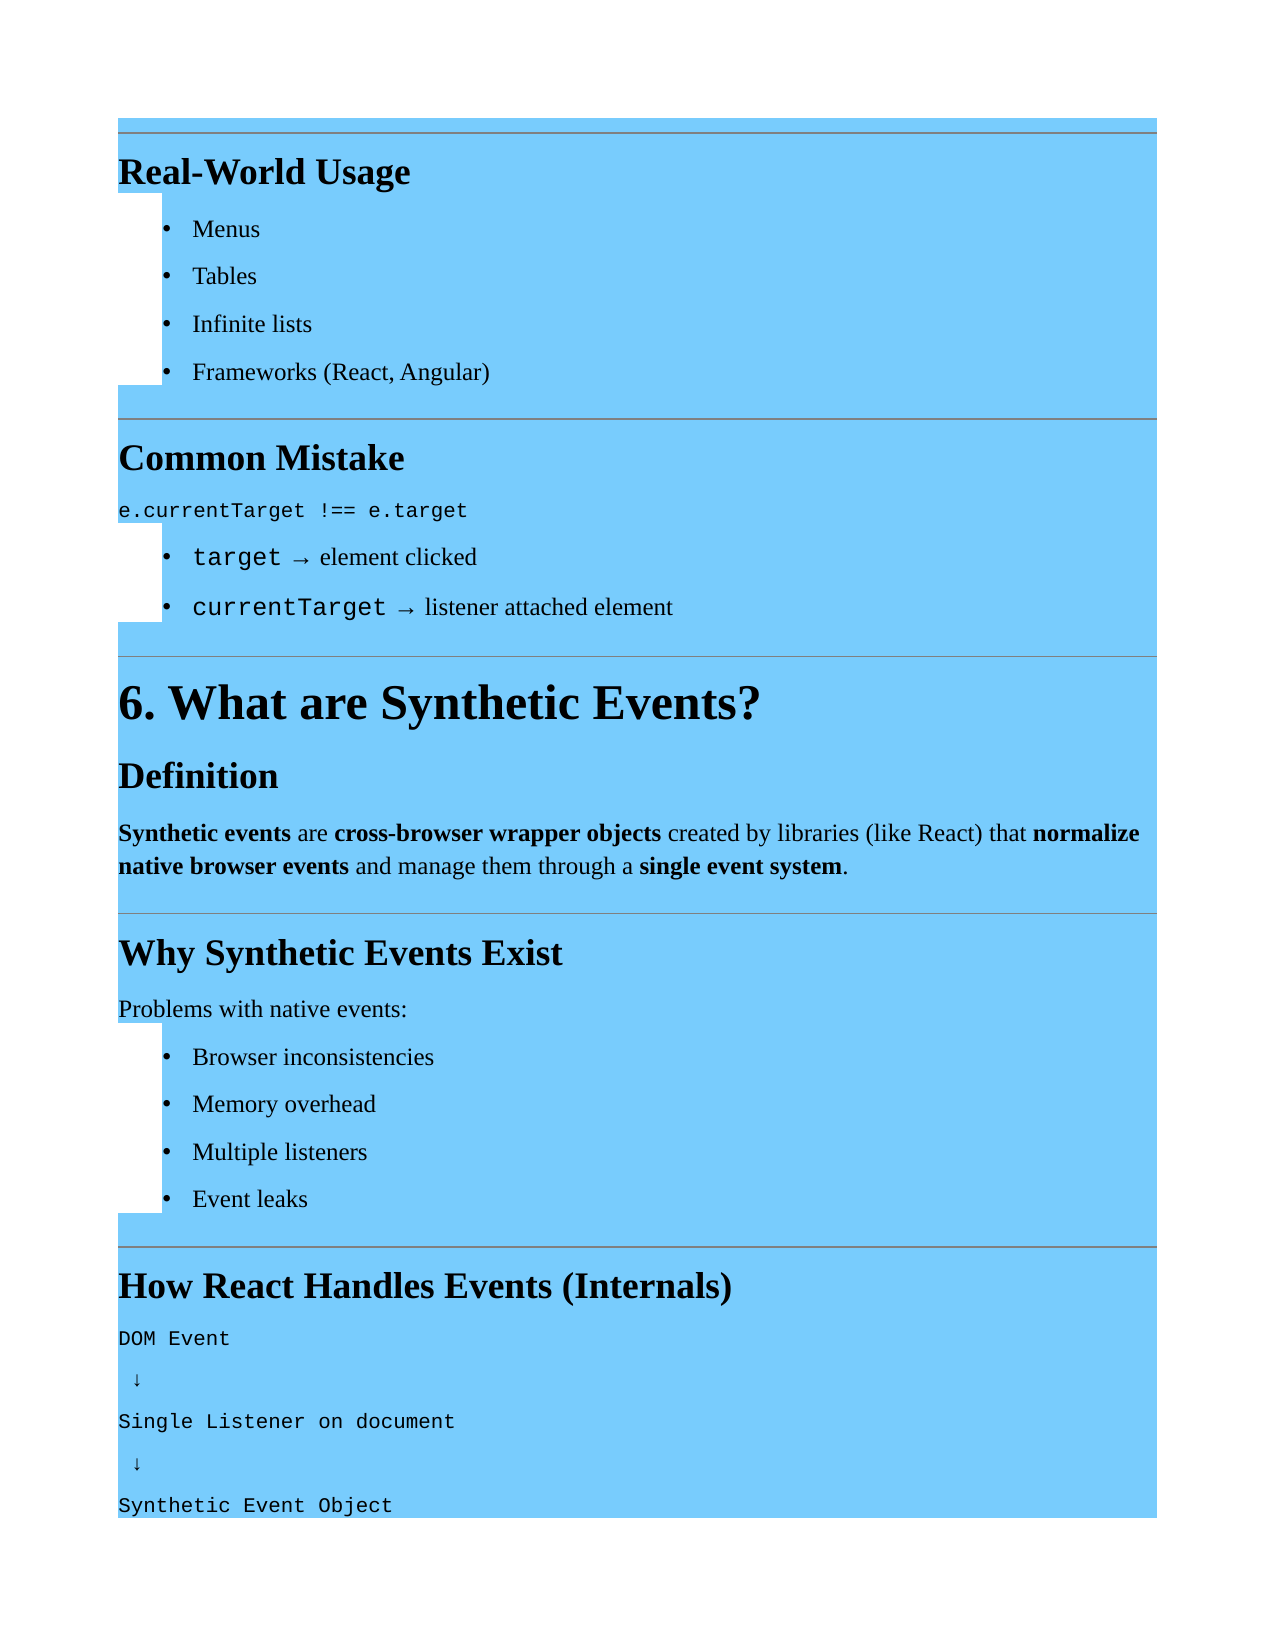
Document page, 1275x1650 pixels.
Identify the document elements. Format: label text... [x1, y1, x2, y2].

list Tables [162, 261, 1157, 290]
subtitle Common Mistake [118, 436, 1157, 479]
list currentTarget → listener attached element [162, 592, 1157, 622]
list Menus [162, 214, 1157, 242]
subtitle 6. What are Synthetic Events? [118, 673, 1157, 731]
list Infinite lists [162, 309, 1157, 338]
list Multiple listeners [162, 1137, 1157, 1166]
text e.currentTarget !== e.target [118, 500, 1157, 523]
text ↓ [118, 1369, 1157, 1393]
subtitle How React Handles Events (Internals) [118, 1263, 1157, 1307]
text Synthetic Event Object [118, 1495, 1157, 1518]
text Problems with native events: [118, 994, 1157, 1023]
subtitle Why Synthetic Events Exist [118, 930, 1157, 973]
list Memory overhead [162, 1089, 1157, 1118]
list Frameworks (React, Angular) [162, 357, 1157, 385]
list Event leaks [162, 1184, 1157, 1213]
subtitle Real-World Usage [118, 149, 1157, 193]
text ↓ [118, 1453, 1157, 1477]
text Single Listener on document [118, 1411, 1157, 1435]
text Synthetic events are cross-browser wrapper objects created by libraries (like React) that normalize native browser events and manage them through a single event system. [118, 818, 1157, 879]
list target → element clicked [162, 542, 1157, 572]
subtitle Definition [118, 754, 1157, 797]
text DOM Event [118, 1328, 1157, 1351]
list Browser inconsistencies [162, 1042, 1157, 1070]
